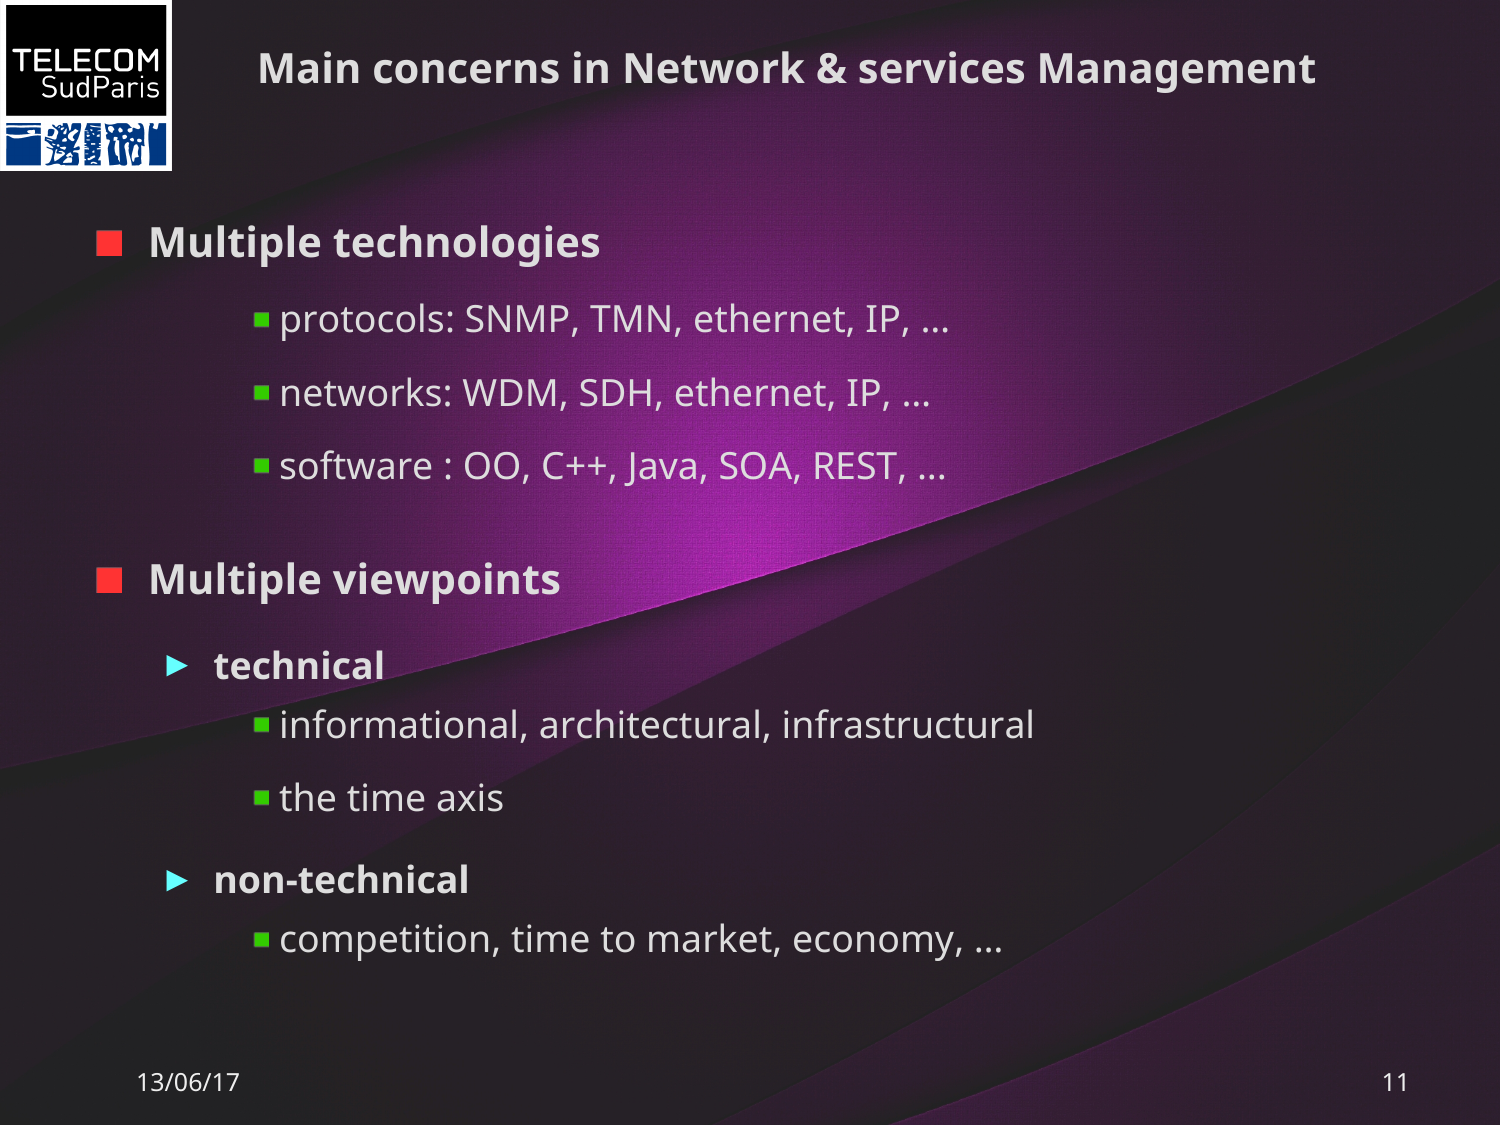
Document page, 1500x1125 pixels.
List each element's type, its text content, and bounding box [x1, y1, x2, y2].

list Multiple technologies protocols: SNMP, TMN, ethernet, IP, … networks: WDM, SDH, ethernet, IP, … software : OO, C++, Java, SOA, REST, ... Multiple viewpoints technical informational, architectural, infrastructural the time axis non-technical competition, time to market, economy, … [76, 207, 1427, 977]
title Main concerns in Network & services Management [242, 7, 1436, 126]
picture [0, 0, 1500, 1125]
